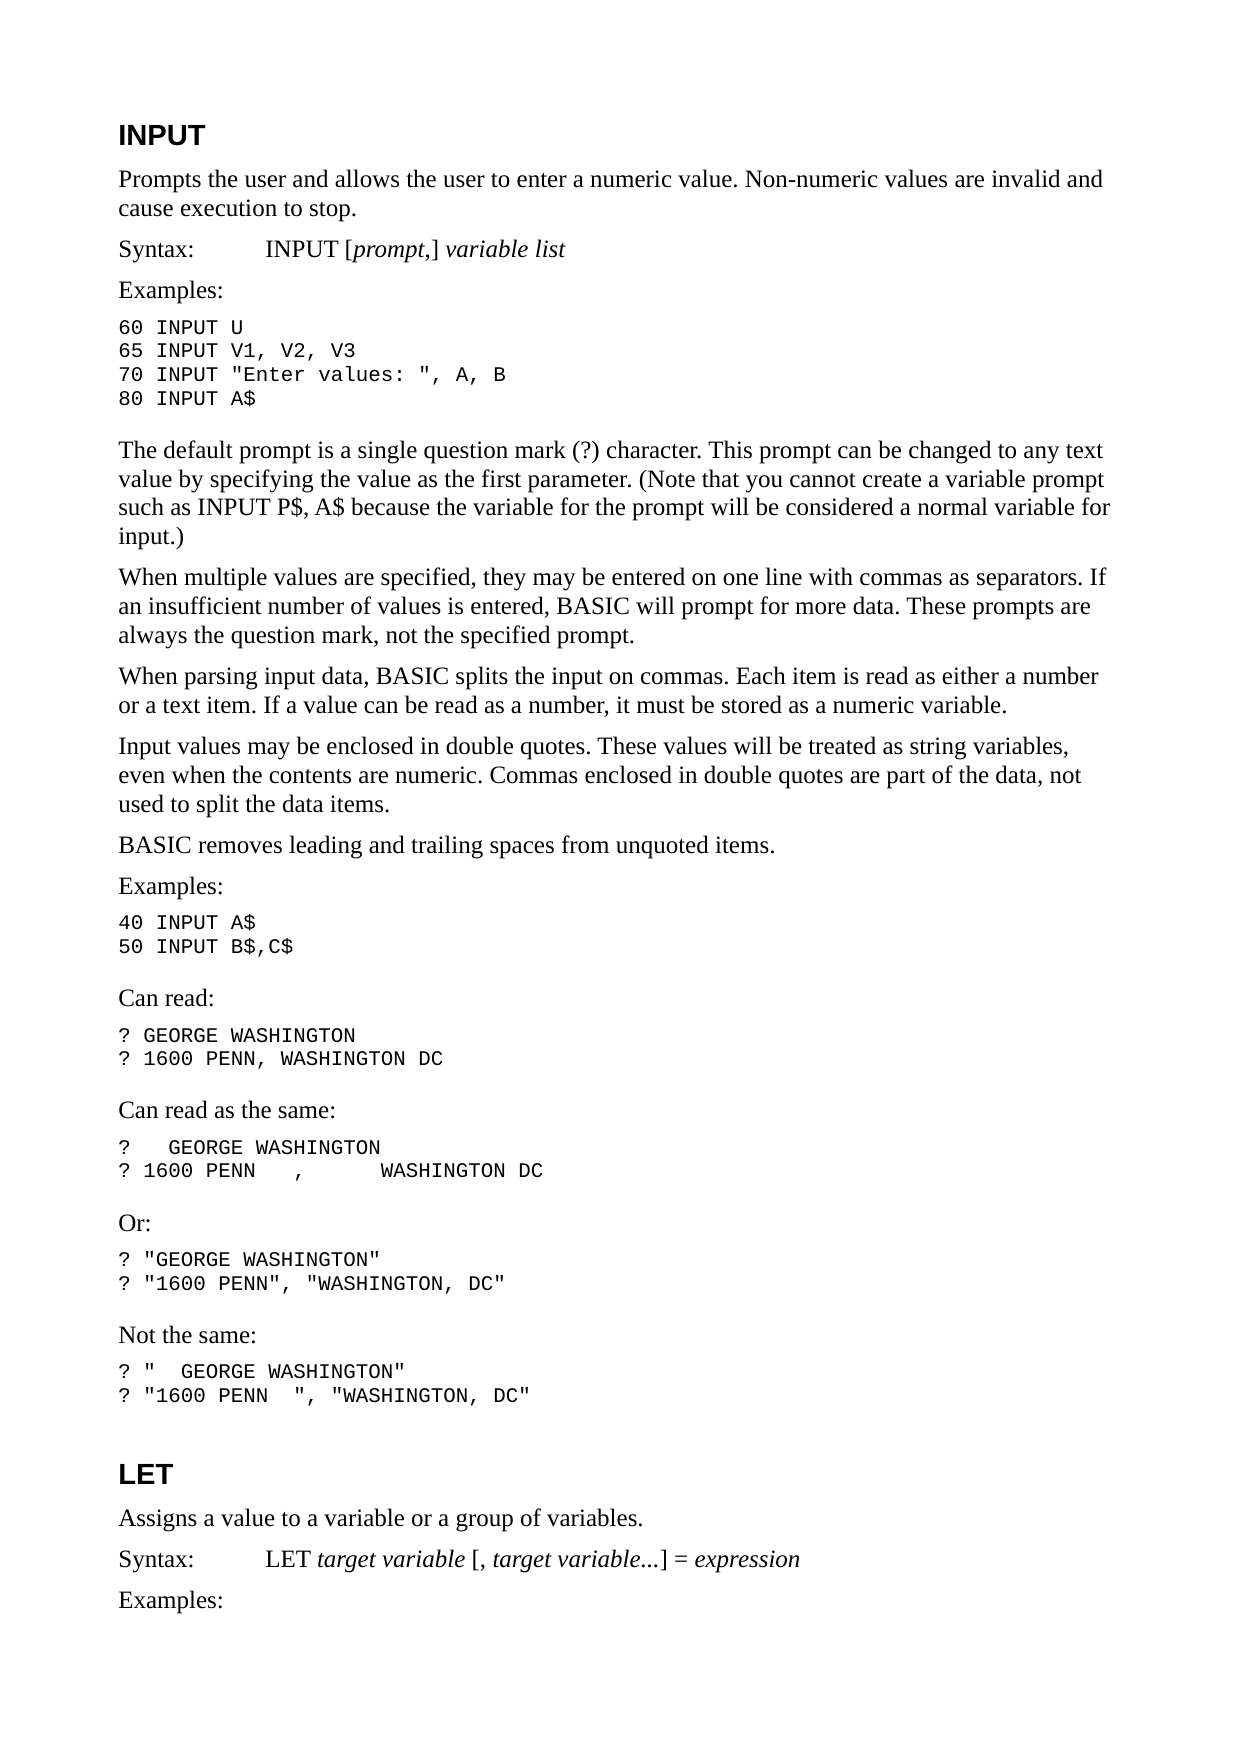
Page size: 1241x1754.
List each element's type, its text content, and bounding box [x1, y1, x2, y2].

text BASIC removes leading and trailing spaces from unquoted items. [118, 830, 1122, 859]
text ? 1600 PENN, WASHINGTON DC [118, 1048, 1122, 1072]
text Syntax: LET target variable [, target variable...] = expression [118, 1544, 1122, 1573]
text Can read: [118, 983, 1122, 1012]
text Syntax: INPUT [prompt,] variable list [118, 234, 1122, 263]
text ? GEORGE WASHINGTON [118, 1137, 1122, 1160]
text Prompts the user and allows the user to enter a numeric value. Non-numeric values are invalid and cause execution to stop. [118, 164, 1122, 222]
text When parsing input data, BASIC splits the input on commas. Each item is read as either a number or a text item. If a value can be read as a number, it must be stored as a numeric variable. [118, 661, 1122, 719]
text Examples: [118, 1586, 1122, 1614]
text 80 INPUT A$ [118, 388, 1122, 411]
text 70 INPUT "Enter values: ", A, B [118, 364, 1122, 388]
subtitle INPUT [118, 118, 1122, 152]
text ? "GEORGE WASHINGTON" [118, 1249, 1122, 1273]
text Can read as the same: [118, 1096, 1122, 1124]
text ? "1600 PENN ", "WASHINGTON, DC" [118, 1385, 1122, 1408]
text Assigns a value to a variable or a group of variables. [118, 1503, 1122, 1532]
text Examples: [118, 275, 1122, 304]
text 40 INPUT A$ [118, 912, 1122, 936]
text The default prompt is a single question mark (?) character. This prompt can be changed to any text value by specifying the value as the first parameter. (Note that you cannot create a variable prompt such as INPUT P$, A$ because the variable for the prompt will be considered a normal variable for input.) [118, 435, 1122, 550]
text Input values may be enclosed in double quotes. These values will be treated as string variables, even when the contents are numeric. Commas enclosed in double quotes are part of the data, not used to split the data items. [118, 731, 1122, 817]
text Not the same: [118, 1320, 1122, 1349]
text Or: [118, 1208, 1122, 1236]
text Examples: [118, 871, 1122, 900]
text ? " GEORGE WASHINGTON" [118, 1361, 1122, 1385]
text ? "1600 PENN", "WASHINGTON, DC" [118, 1273, 1122, 1296]
text When multiple values are specified, they may be entered on one line with commas as separators. If an insufficient number of values is entered, BASIC will prompt for more data. These prompts are always the question mark, not the specified prompt. [118, 562, 1122, 649]
text 65 INPUT V1, V2, V3 [118, 340, 1122, 364]
text 50 INPUT B$,C$ [118, 936, 1122, 960]
text ? GEORGE WASHINGTON [118, 1024, 1122, 1048]
text 60 INPUT U [118, 317, 1122, 340]
subtitle LET [118, 1457, 1122, 1491]
text ? 1600 PENN , WASHINGTON DC [118, 1160, 1122, 1184]
